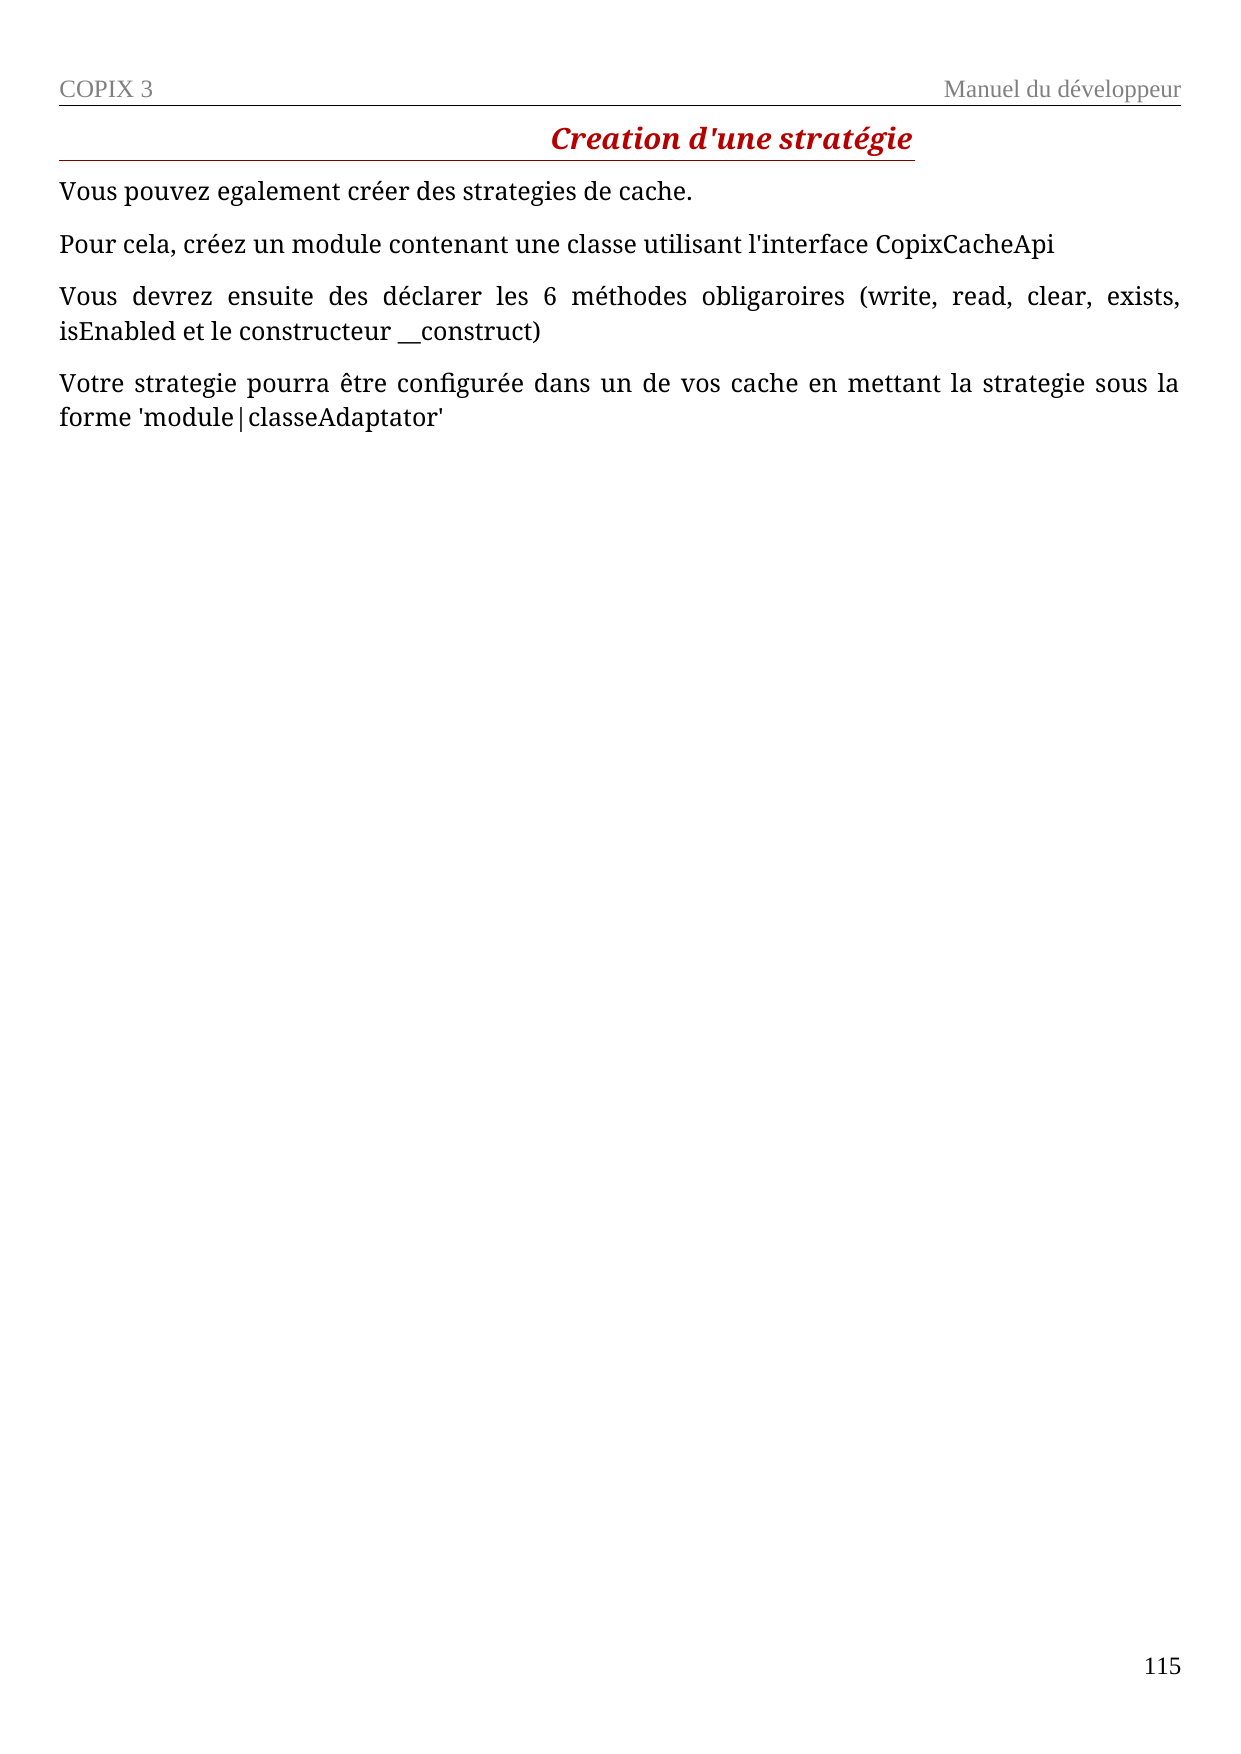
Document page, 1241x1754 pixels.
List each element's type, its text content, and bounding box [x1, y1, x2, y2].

subtitle Creation d'une stratégie [59, 118, 915, 160]
text Pour cela, créez un module contenant une classe utilisant l'interface CopixCacheApi [59, 226, 1181, 260]
text Votre strategie pourra être configurée dans un de vos cache en mettant la strategie sous la forme 'module|classeAdaptator' [59, 366, 1181, 434]
text Vous devrez ensuite des déclarer les 6 méthodes obligaroires (write, read, clear, exists, isEnabled et le constructeur __construct) [59, 279, 1181, 347]
text Vous pouvez egalement créer des strategies de cache. [59, 173, 1181, 207]
